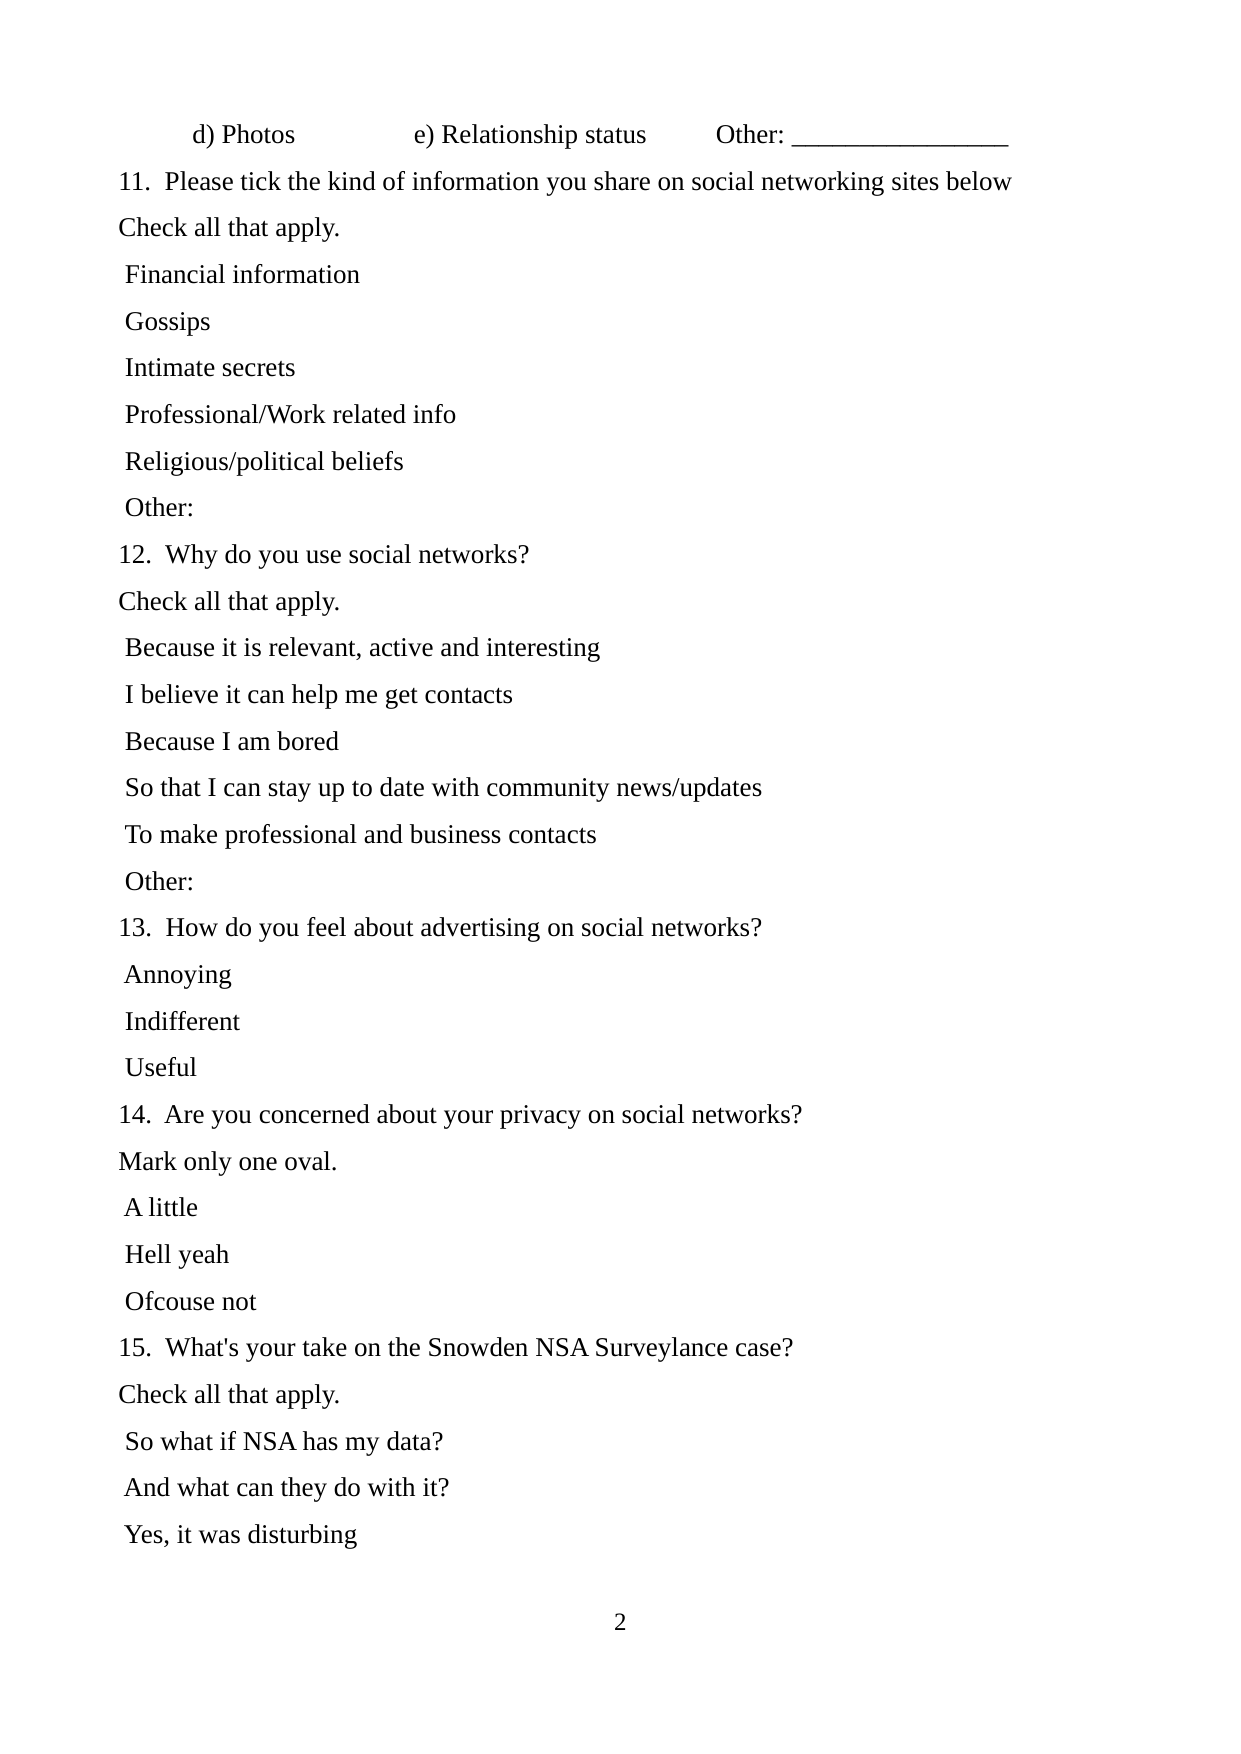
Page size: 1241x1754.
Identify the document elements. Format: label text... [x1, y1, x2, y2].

text Financial information [118, 258, 1122, 289]
text Religious/political beliefs [118, 445, 1122, 476]
text 12. Why do you use social networks? [118, 538, 1122, 569]
text Intimate secrets [118, 351, 1122, 383]
text Professional/Work related info [118, 398, 1122, 429]
text d) Photos e) Relationship status Other: ________________ [118, 118, 1122, 149]
text Check all that apply. [118, 211, 1122, 243]
text 13. How do you feel about advertising on social networks? [118, 911, 1122, 943]
text So what if NSA has my data? [118, 1425, 1122, 1456]
text Annoying [118, 958, 1122, 989]
text Hell yeah [118, 1238, 1122, 1269]
text 11. Please tick the kind of information you share on social networking sites below [118, 165, 1122, 196]
text Other: [118, 491, 1122, 523]
text So that I can stay up to date with community news/updates [118, 771, 1122, 803]
text Check all that apply. [118, 1378, 1122, 1409]
text Yes, it was disturbing [118, 1518, 1122, 1549]
text Gossips [118, 305, 1122, 336]
text Indifferent [118, 1005, 1122, 1036]
text I believe it can help me get contacts [118, 678, 1122, 709]
text And what can they do with it? [118, 1471, 1122, 1503]
text Check all that apply. [118, 585, 1122, 616]
text Because it is relevant, active and interesting [118, 631, 1122, 663]
text Mark only one oval. [118, 1145, 1122, 1176]
text 15. What's your take on the Snowden NSA Surveylance case? [118, 1331, 1122, 1363]
text 14. Are you concerned about your privacy on social networks? [118, 1098, 1122, 1129]
text Ofcouse not [118, 1285, 1122, 1316]
text Other: [118, 865, 1122, 896]
text To make professional and business contacts [118, 818, 1122, 849]
text Because I am bored [118, 725, 1122, 756]
text Useful [118, 1051, 1122, 1083]
text A little [118, 1191, 1122, 1223]
